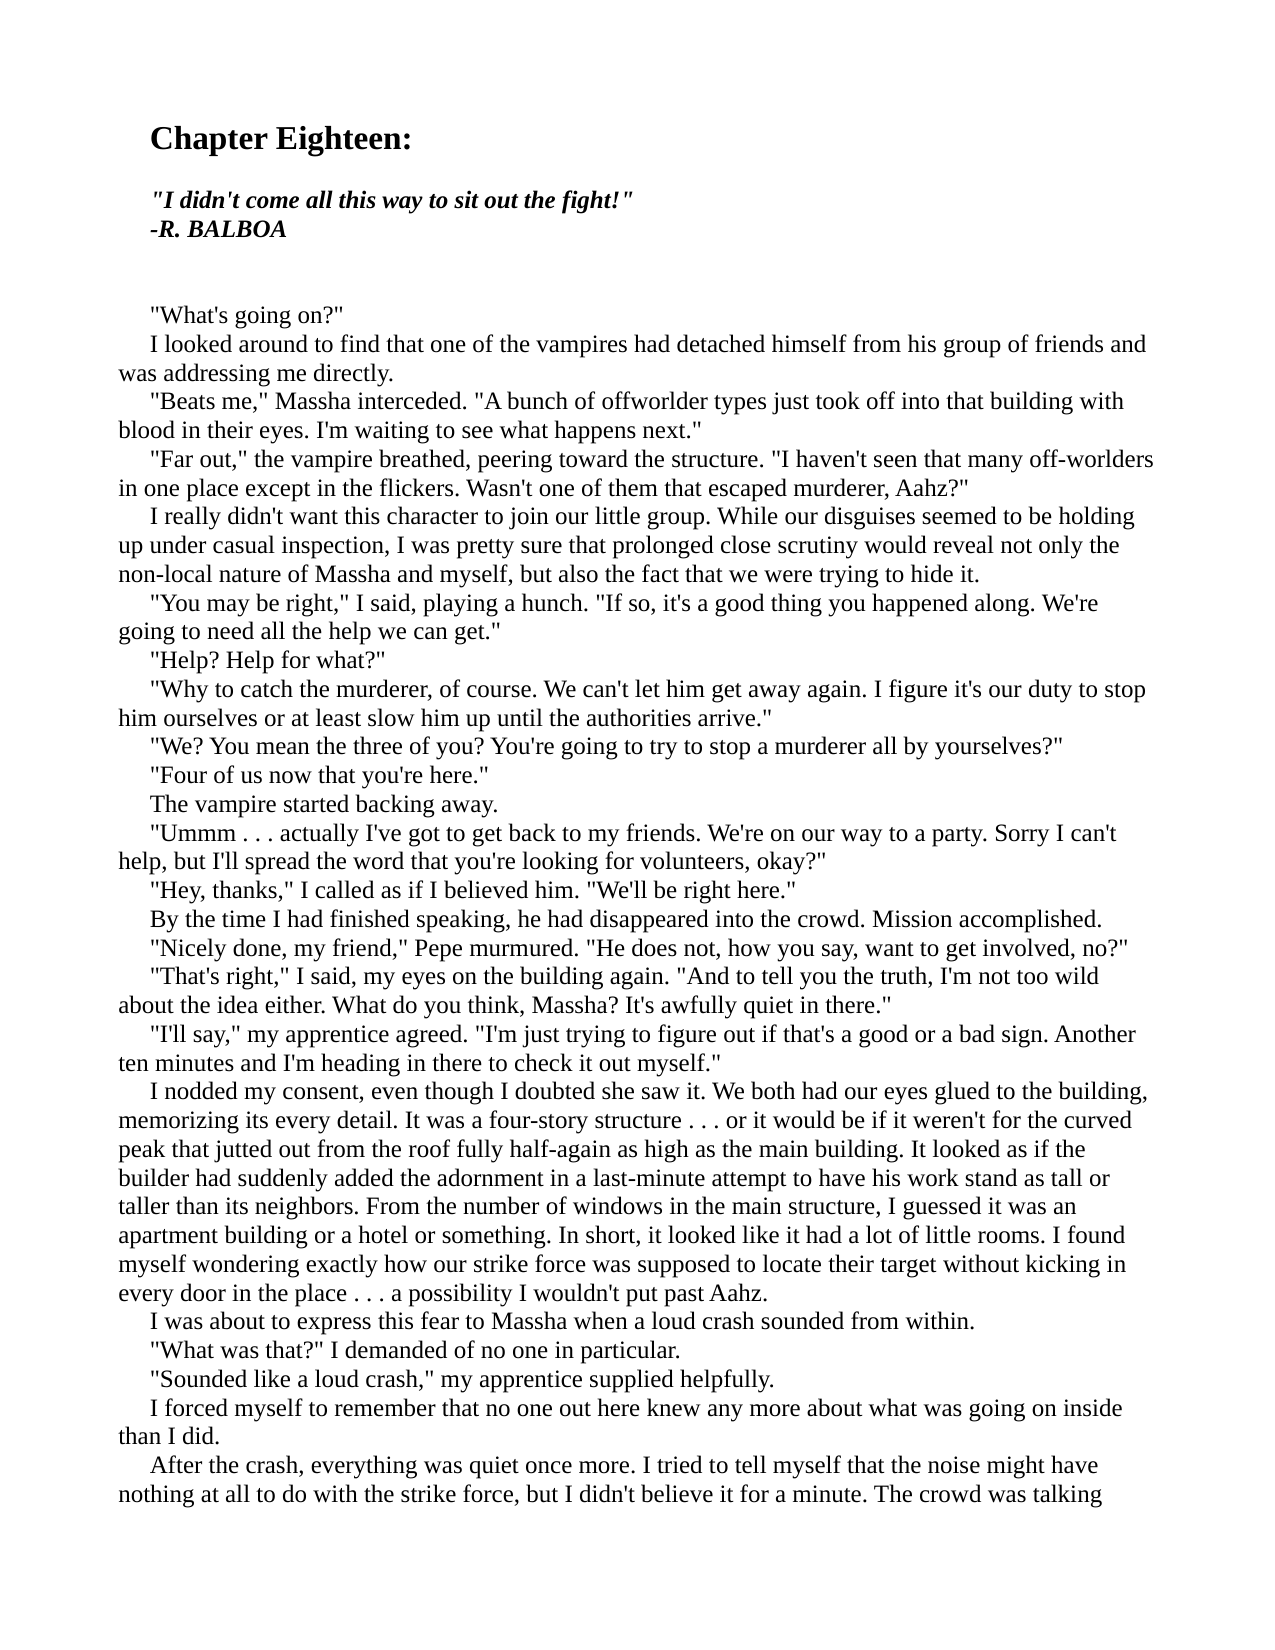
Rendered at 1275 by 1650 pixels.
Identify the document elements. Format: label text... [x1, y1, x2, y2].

text I forced myself to remember that no one out here knew any more about what was going on inside than I did. [118, 1393, 1157, 1450]
subtitle Chapter Eighteen: [118, 118, 1157, 156]
text "Beats me," Massha interceded. "A bunch of offworlder types just took off into that building with blood in their eyes. I'm waiting to see what happens next." [118, 386, 1157, 444]
text "Hey, thanks," I called as if I believed him. "We'll be right here." [118, 875, 1157, 904]
text "I'll say," my apprentice agreed. "I'm just trying to figure out if that's a good or a bad sign. Another ten minutes and I'm heading in there to check it out myself." [118, 1019, 1157, 1076]
text I was about to express this fear to Massha when a loud crash sounded from within. [118, 1306, 1157, 1335]
text "Ummm . . . actually I've got to get back to my friends. We're on our way to a party. Sorry I can't help, but I'll spread the word that you're looking for volunteers, okay?" [118, 818, 1157, 875]
text "We? You mean the three of you? You're going to try to stop a murderer all by yourselves?" [118, 731, 1157, 760]
text I looked around to find that one of the vampires had detached himself from his group of friends and was addressing me directly. [118, 329, 1157, 386]
text I nodded my consent, even though I doubted she saw it. We both had our eyes glued to the building, memorizing its every detail. It was a four-story structure . . . or it would be if it weren't for the curved peak that jutted out from the roof fully half-again as high as the main building. It looked as if the builder had suddenly added the adornment in a last-minute attempt to have his work stand as tall or taller than its neighbors. From the number of windows in the main structure, I guessed it was an apartment building or a hotel or something. In short, it looked like it had a lot of little rooms. I found myself wondering exactly how our strike force was supposed to locate their target without kicking in every door in the place . . . a possibility I wouldn't put past Aahz. [118, 1076, 1157, 1306]
subtitle -R. BALBOA [150, 214, 1157, 243]
text By the time I had finished speaking, he had disappeared into the crowd. Mission accomplished. [118, 904, 1157, 933]
text "Help? Help for what?" [118, 645, 1157, 674]
text "Nicely done, my friend," Pepe murmured. "He does not, how you say, want to get involved, no?" [118, 933, 1157, 961]
text "Far out," the vampire breathed, peering toward the structure. "I haven't seen that many off-worlders in one place except in the flickers. Wasn't one of them that escaped murderer, Aahz?" [118, 444, 1157, 501]
text "Sounded like a loud crash," my apprentice supplied helpfully. [118, 1364, 1157, 1393]
subtitle "I didn't come all this way to sit out the fight!" [150, 185, 1157, 214]
text "You may be right," I said, playing a hunch. "If so, it's a good thing you happened along. We're going to need all the help we can get." [118, 588, 1157, 645]
text "What was that?" I demanded of no one in particular. [118, 1335, 1157, 1364]
text "Four of us now that you're here." [118, 760, 1157, 789]
text "Why to catch the murderer, of course. We can't let him get away again. I figure it's our duty to stop him ourselves or at least slow him up until the authorities arrive." [118, 674, 1157, 731]
text After the crash, everything was quiet once more. I tried to tell myself that the noise might have nothing at all to do with the strike force, but I didn't believe it for a minute. The crowd was talking [118, 1450, 1157, 1508]
text The vampire started backing away. [118, 789, 1157, 818]
text "That's right," I said, my eyes on the building again. "And to tell you the truth, I'm not too wild about the idea either. What do you think, Massha? It's awfully quiet in there." [118, 961, 1157, 1019]
text "What's going on?" [118, 300, 1157, 329]
text I really didn't want this character to join our little group. While our disguises seemed to be holding up under casual inspection, I was pretty sure that prolonged close scrutiny would reveal not only the non-local nature of Massha and myself, but also the fact that we were trying to hide it. [118, 501, 1157, 588]
